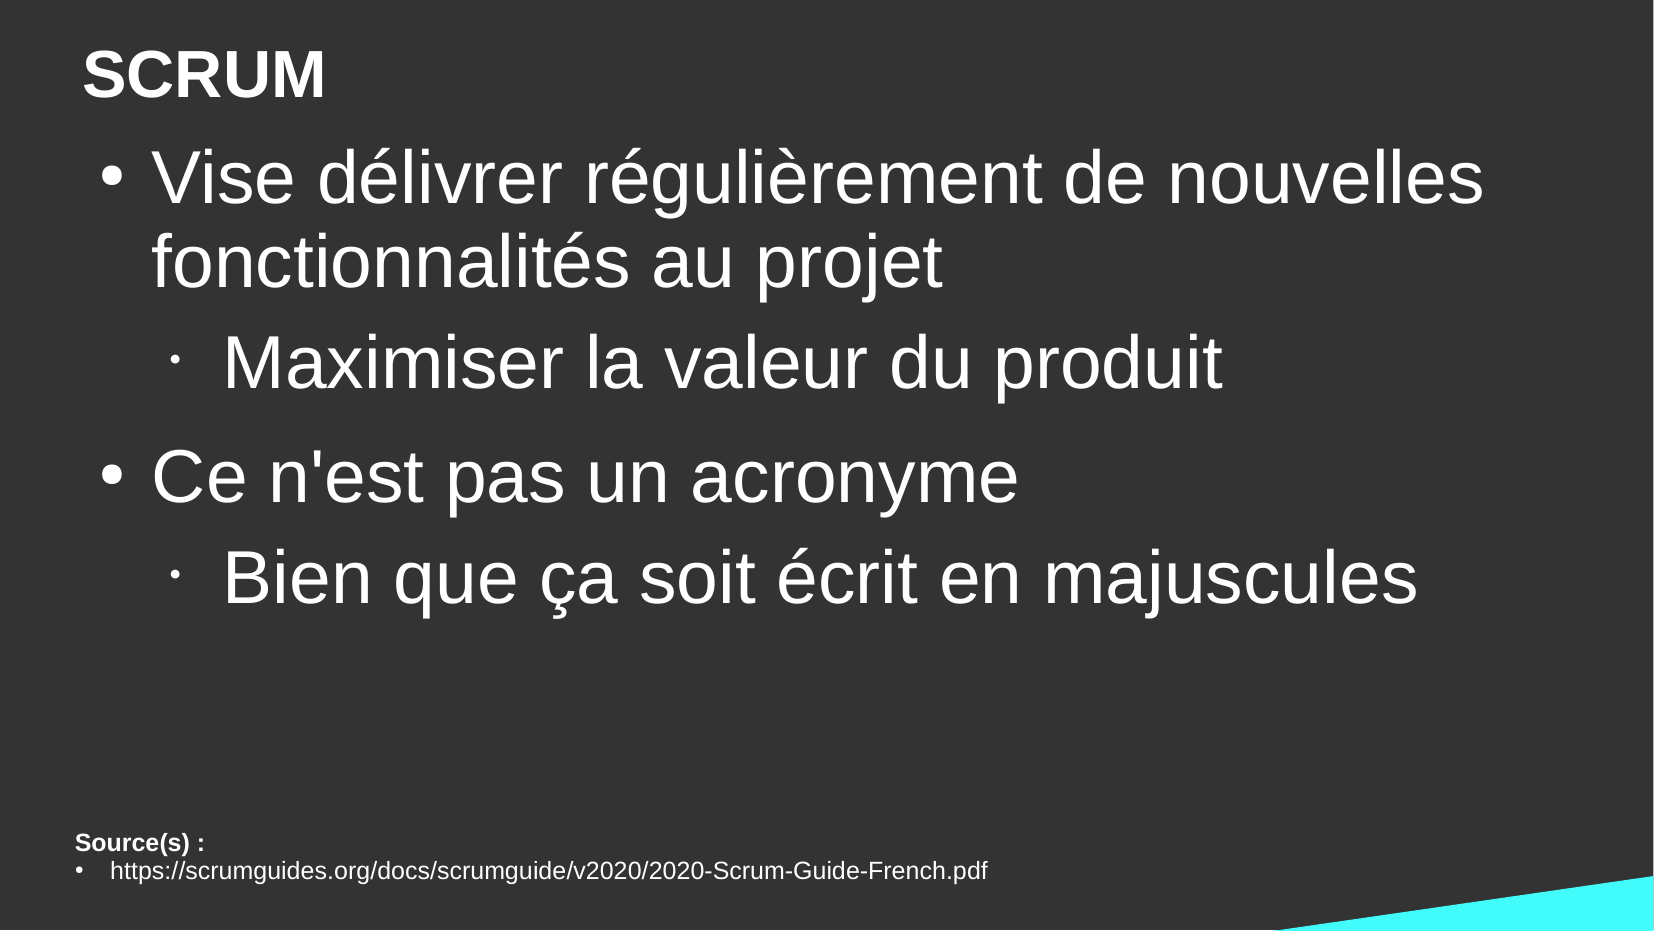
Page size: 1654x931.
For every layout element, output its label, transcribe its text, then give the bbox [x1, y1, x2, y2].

text_box Source(s) : https://scrumguides.org/docs/scrumguide/v2020/2020-Scrum-Guide-French.pdf [60, 821, 1546, 921]
text_box [1272, 875, 1654, 931]
list Vise délivrer régulièrement de nouvelles fonctionnalités au projet Maximiser la valeur du produit Ce n'est pas un acronyme Bien que ça soit écrit en majuscules [80, 135, 1620, 777]
title SCRUM [82, 37, 1571, 122]
